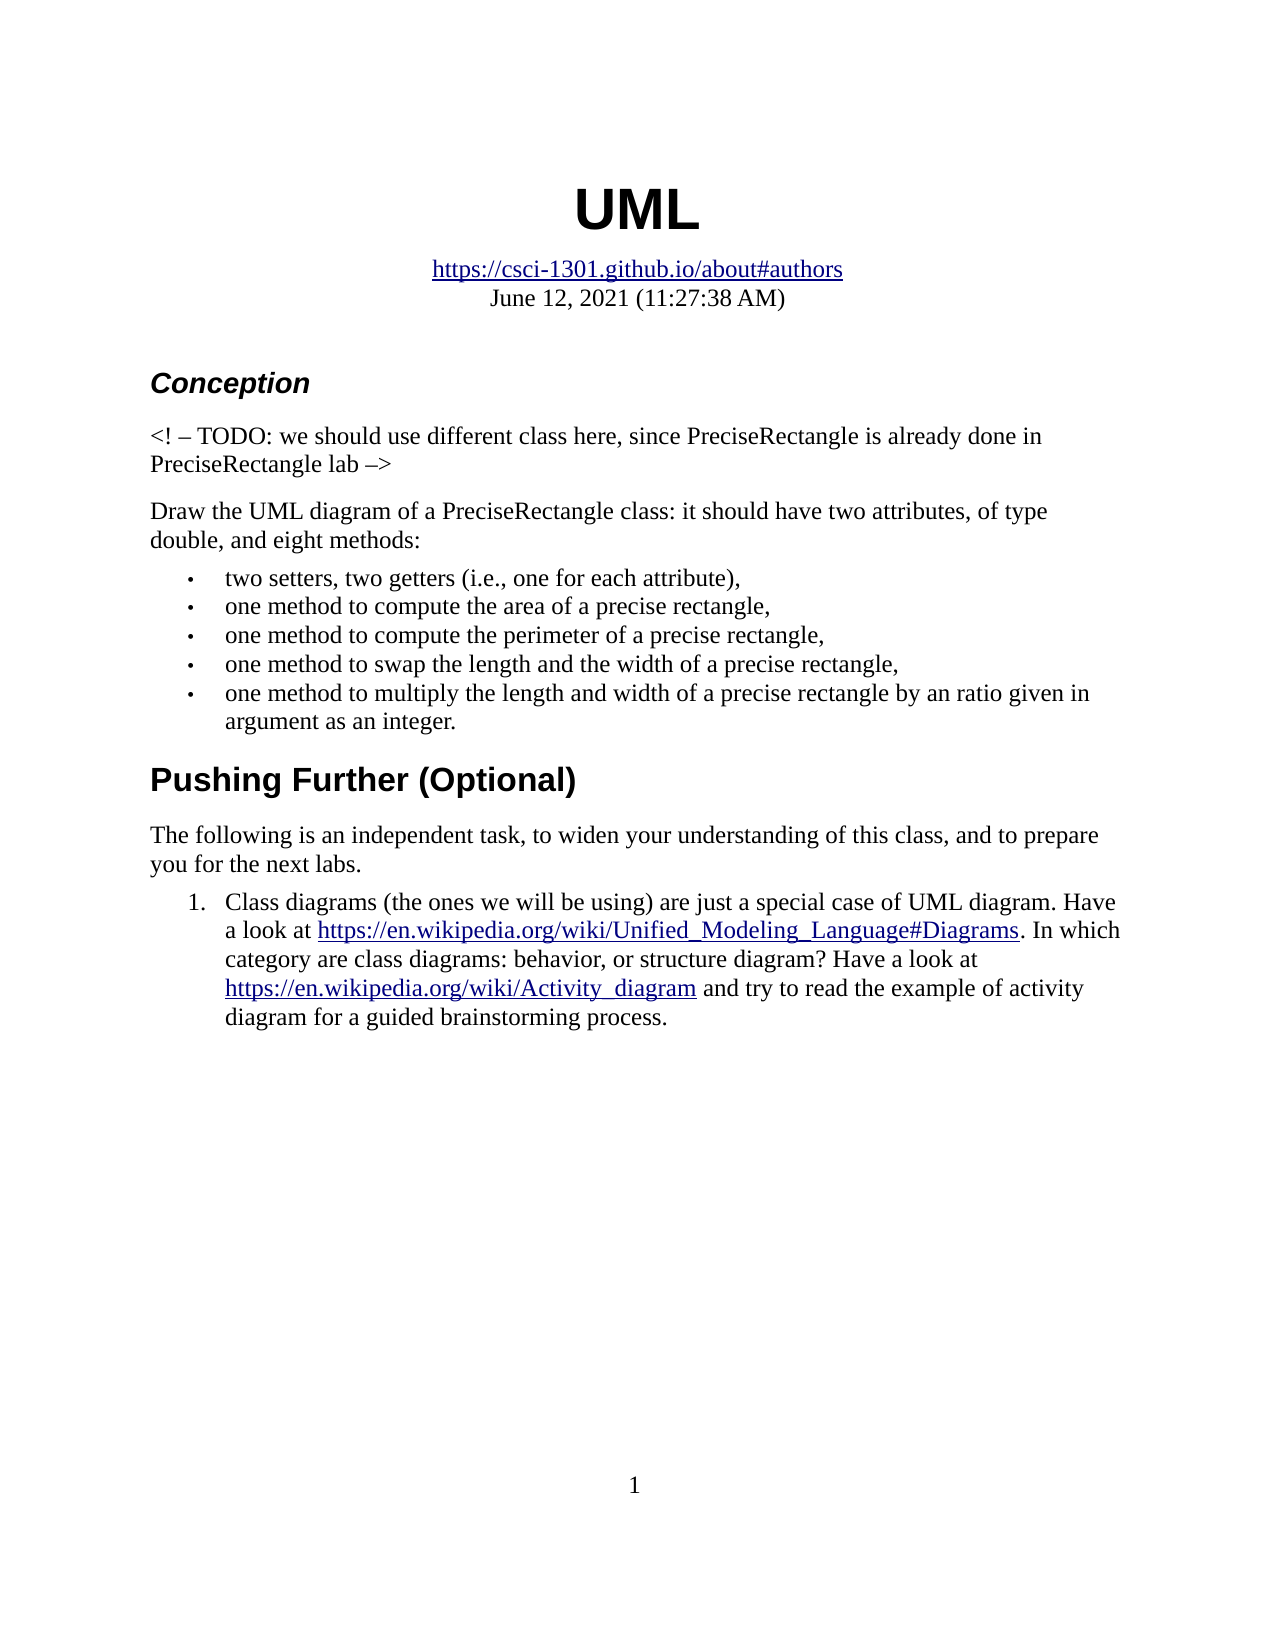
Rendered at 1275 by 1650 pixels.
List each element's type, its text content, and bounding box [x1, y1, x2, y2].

title UML [150, 175, 1125, 242]
list two setters, two getters (i.e., one for each attribute), [187, 563, 1125, 591]
list Class diagrams (the ones we will be using) are just a special case of UML diagram. Have a look at https://en.wikipedia.org/wiki/Unified_Modeling_Language#Diagrams. In which category are class diagrams: behavior, or structure diagram? Have a look at https://en.wikipedia.org/wiki/Activity_diagram and try to read the example of activity diagram for a guided brainstorming process. [187, 887, 1125, 1031]
text https://csci-1301.github.io/about#authors [150, 254, 1125, 283]
list one method to multiply the length and width of a precise rectangle by an ratio given in argument as an integer. [187, 678, 1125, 735]
text The following is an independent task, to widen your understanding of this class, and to prepare you for the next labs. [150, 820, 1125, 878]
list one method to swap the length and the width of a precise rectangle, [187, 649, 1125, 678]
list one method to compute the area of a precise rectangle, [187, 591, 1125, 620]
text <! – TODO: we should use different class here, since PreciseRectangle is already done in PreciseRectangle lab –> [150, 421, 1125, 478]
subtitle Conception [150, 366, 1125, 399]
text June 12, 2021 (11:27:38 AM) [150, 283, 1125, 312]
text Draw the UML diagram of a PreciseRectangle class: it should have two attributes, of type double, and eight methods: [150, 496, 1125, 554]
subtitle Pushing Further (Optional) [150, 760, 1125, 799]
list one method to compute the perimeter of a precise rectangle, [187, 620, 1125, 649]
